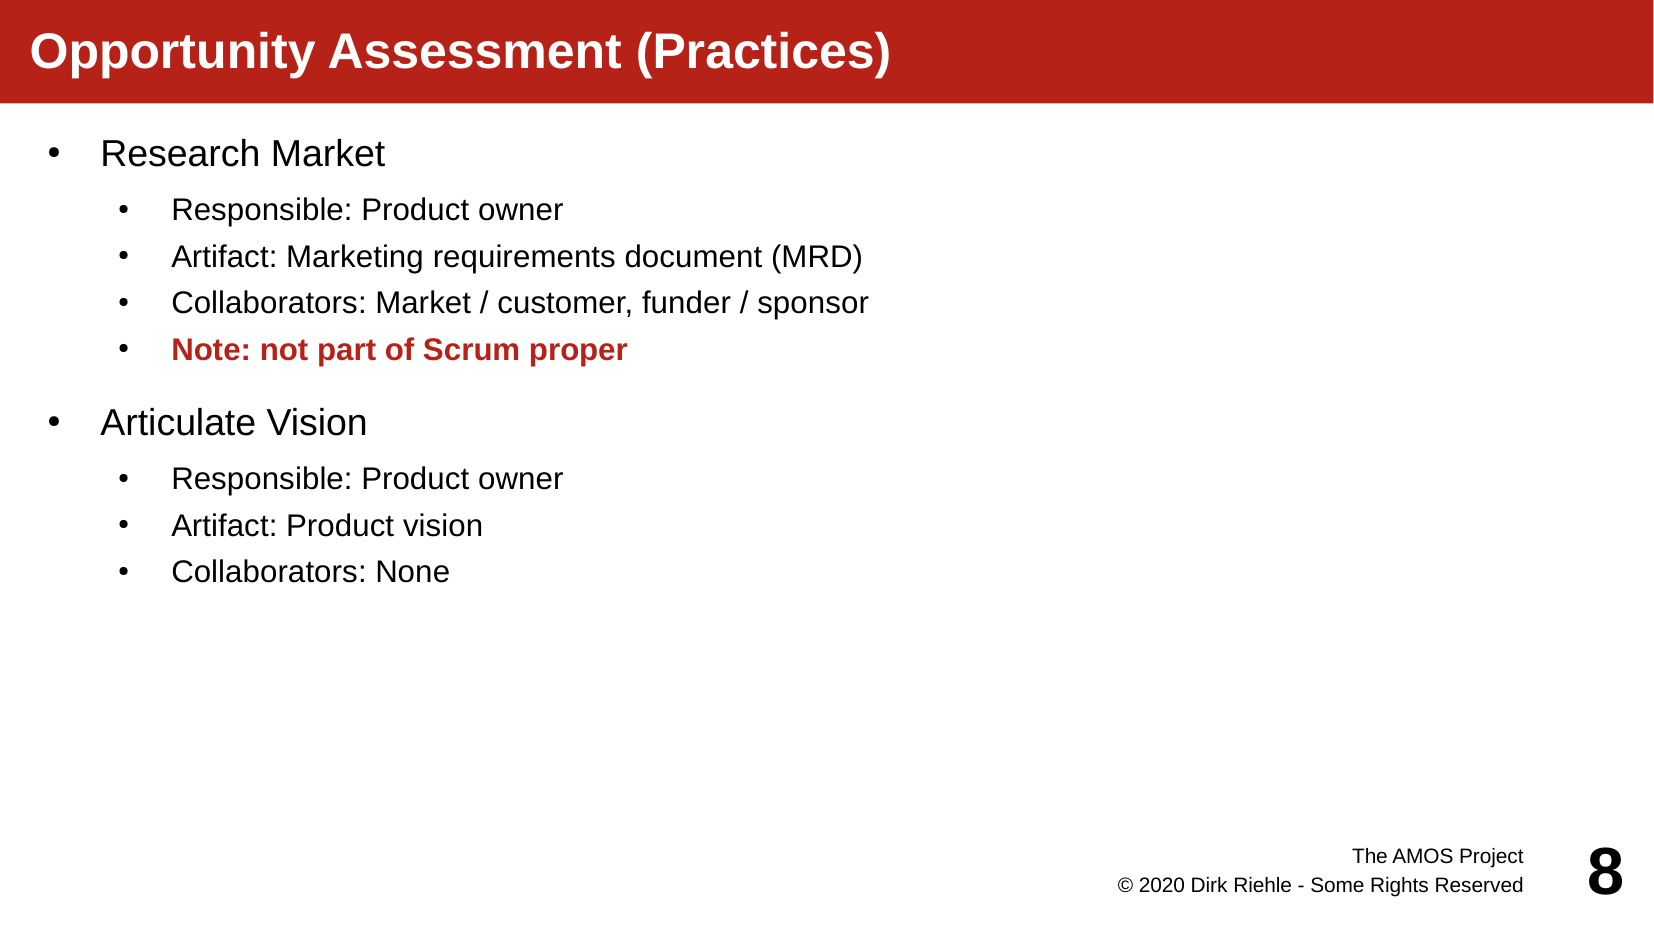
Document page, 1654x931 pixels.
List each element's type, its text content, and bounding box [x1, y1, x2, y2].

list Research Market Responsible: Product owner Artifact: Marketing requirements document (MRD) Collaborators: Market / customer, funder / sponsor Note: not part of Scrum proper Articulate Vision Responsible: Product owner Artifact: Product vision Collaborators: None [29, 132, 1625, 798]
title Opportunity Assessment (Practices) [0, 0, 1654, 104]
